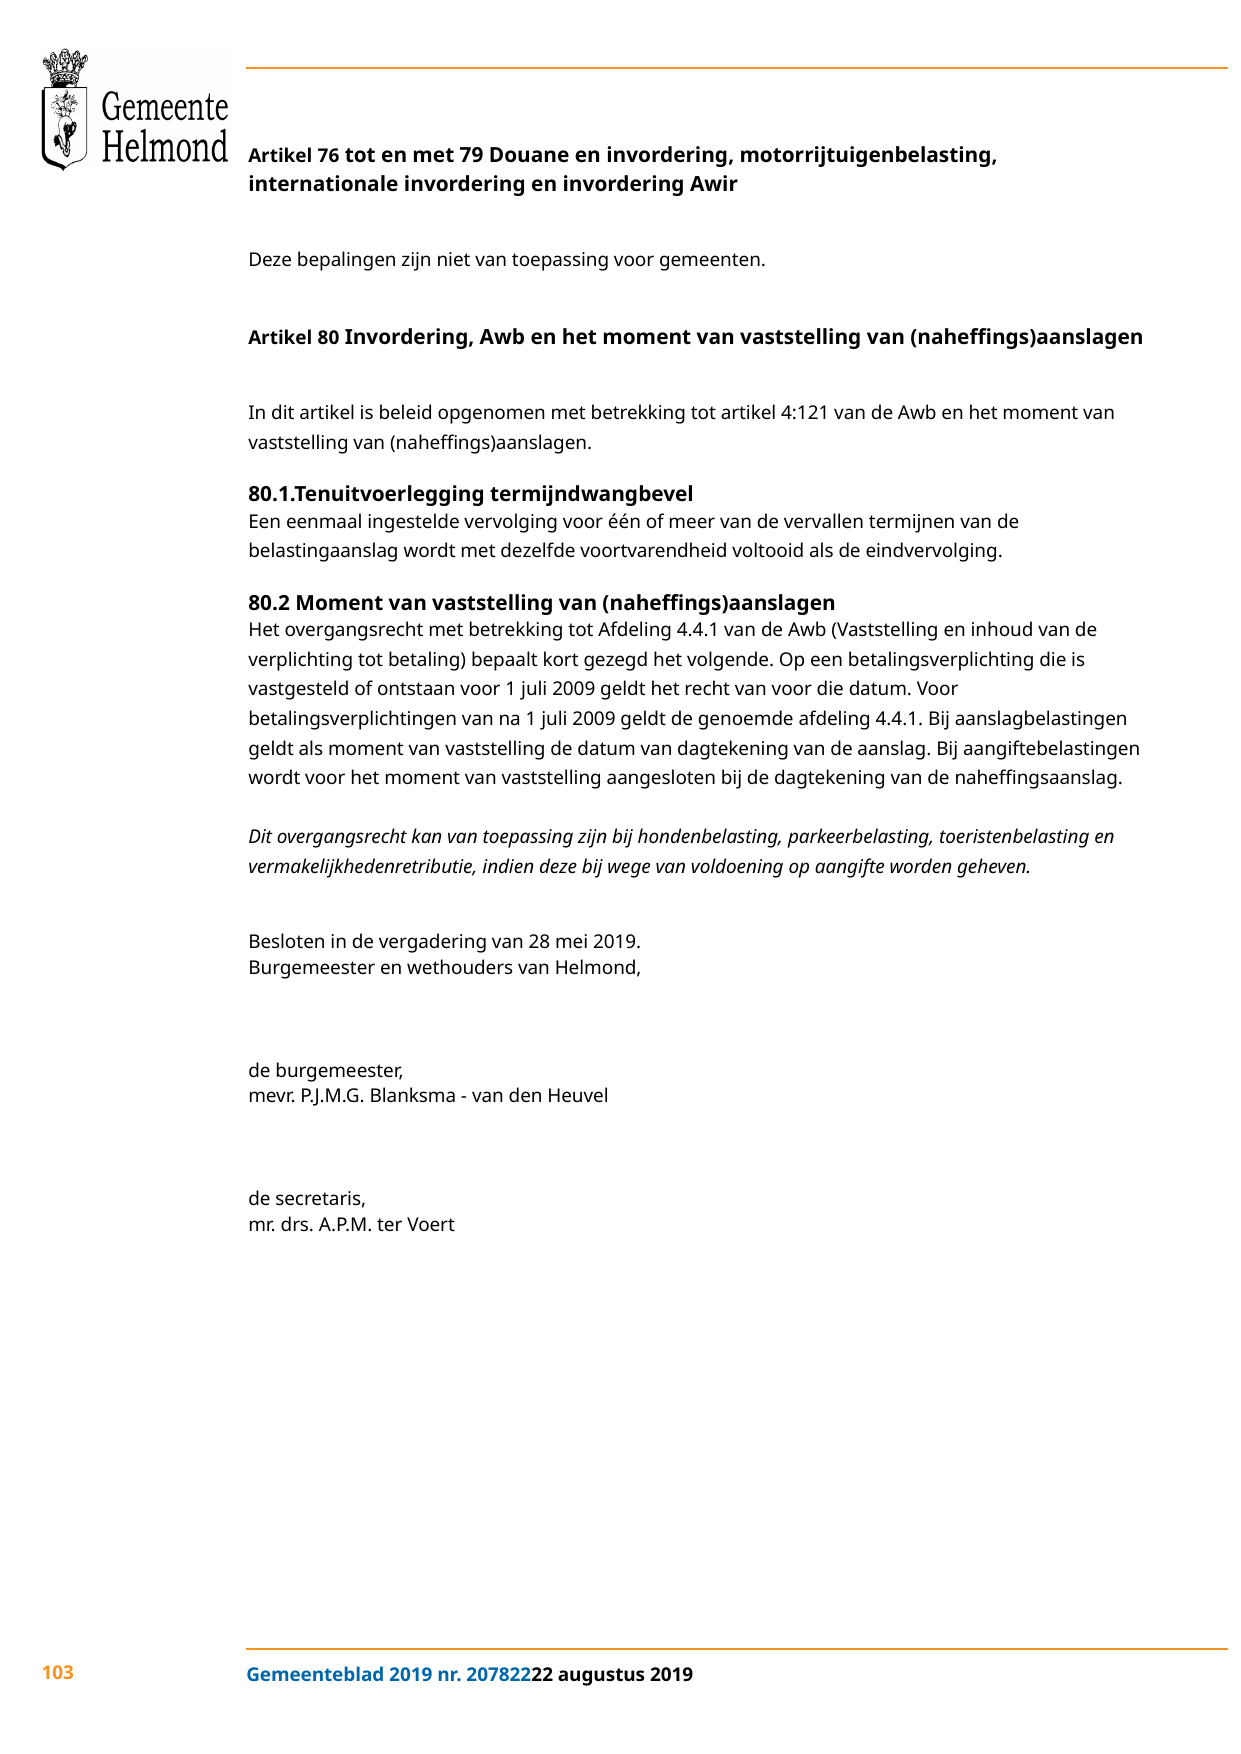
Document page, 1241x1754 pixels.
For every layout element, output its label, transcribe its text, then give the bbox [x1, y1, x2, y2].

text Artikel 80 Invordering, Awb en het moment van vaststelling van (naheffings)aanslagen [248, 322, 1152, 350]
text mevr. P.J.M.G. Blanksma - van den Heuvel [248, 1083, 1152, 1108]
text Burgemeester en wethouders van Helmond, [248, 954, 1152, 980]
text de secretaris, [248, 1186, 1152, 1211]
text 80.1.Tenuitvoerlegging termijndwangbevel [248, 479, 1152, 508]
text Artikel 76 tot en met 79 Douane en invordering, motorrijtuigenbelasting, internationale invordering en invordering Awir [248, 140, 1152, 197]
text mr. drs. A.P.M. ter Voert [248, 1211, 1152, 1237]
text In dit artikel is beleid opgenomen met betrekking tot artikel 4:121 van de Awb en het moment van vaststelling van (naheffings)aanslagen. [248, 399, 1152, 455]
text 80.2 Moment van vaststelling van (naheffings)aanslagen [248, 588, 1152, 616]
text Besloten in de vergadering van 28 mei 2019. [248, 928, 1152, 954]
picture [41, 47, 231, 172]
text Het overgangsrecht met betrekking tot Afdeling 4.4.1 van de Awb (Vaststelling en inhoud van de verplichting tot betaling) bepaalt kort gezegd het volgende. Op een betalingsverplichting die is vastgesteld of ontstaan voor 1 juli 2009 geldt het recht van voor die datum. Voor betalingsverplichtingen van na 1 juli 2009 geldt de genoemde afdeling 4.4.1. Bij aanslagbelastingen geldt als moment van vaststelling de datum van dagtekening van de aanslag. Bij aangiftebelastingen wordt voor het moment van vaststelling aangesloten bij de dagtekening van de naheffingsaanslag. [248, 616, 1152, 790]
text Een eenmaal ingestelde vervolging voor één of meer van de vervallen termijnen van de belastingaanslag wordt met dezelfde voortvarendheid voltooid als de eindvervolging. [248, 508, 1152, 563]
text de burgemeester, [248, 1057, 1152, 1083]
text Dit overgangsrecht kan van toepassing zijn bij hondenbelasting, parkeerbelasting, toeristenbelasting en vermakelijkhedenretributie, indien deze bij wege van voldoening op aangifte worden geheven. [248, 823, 1152, 879]
text Deze bepalingen zijn niet van toepassing voor gemeenten. [248, 247, 1152, 272]
